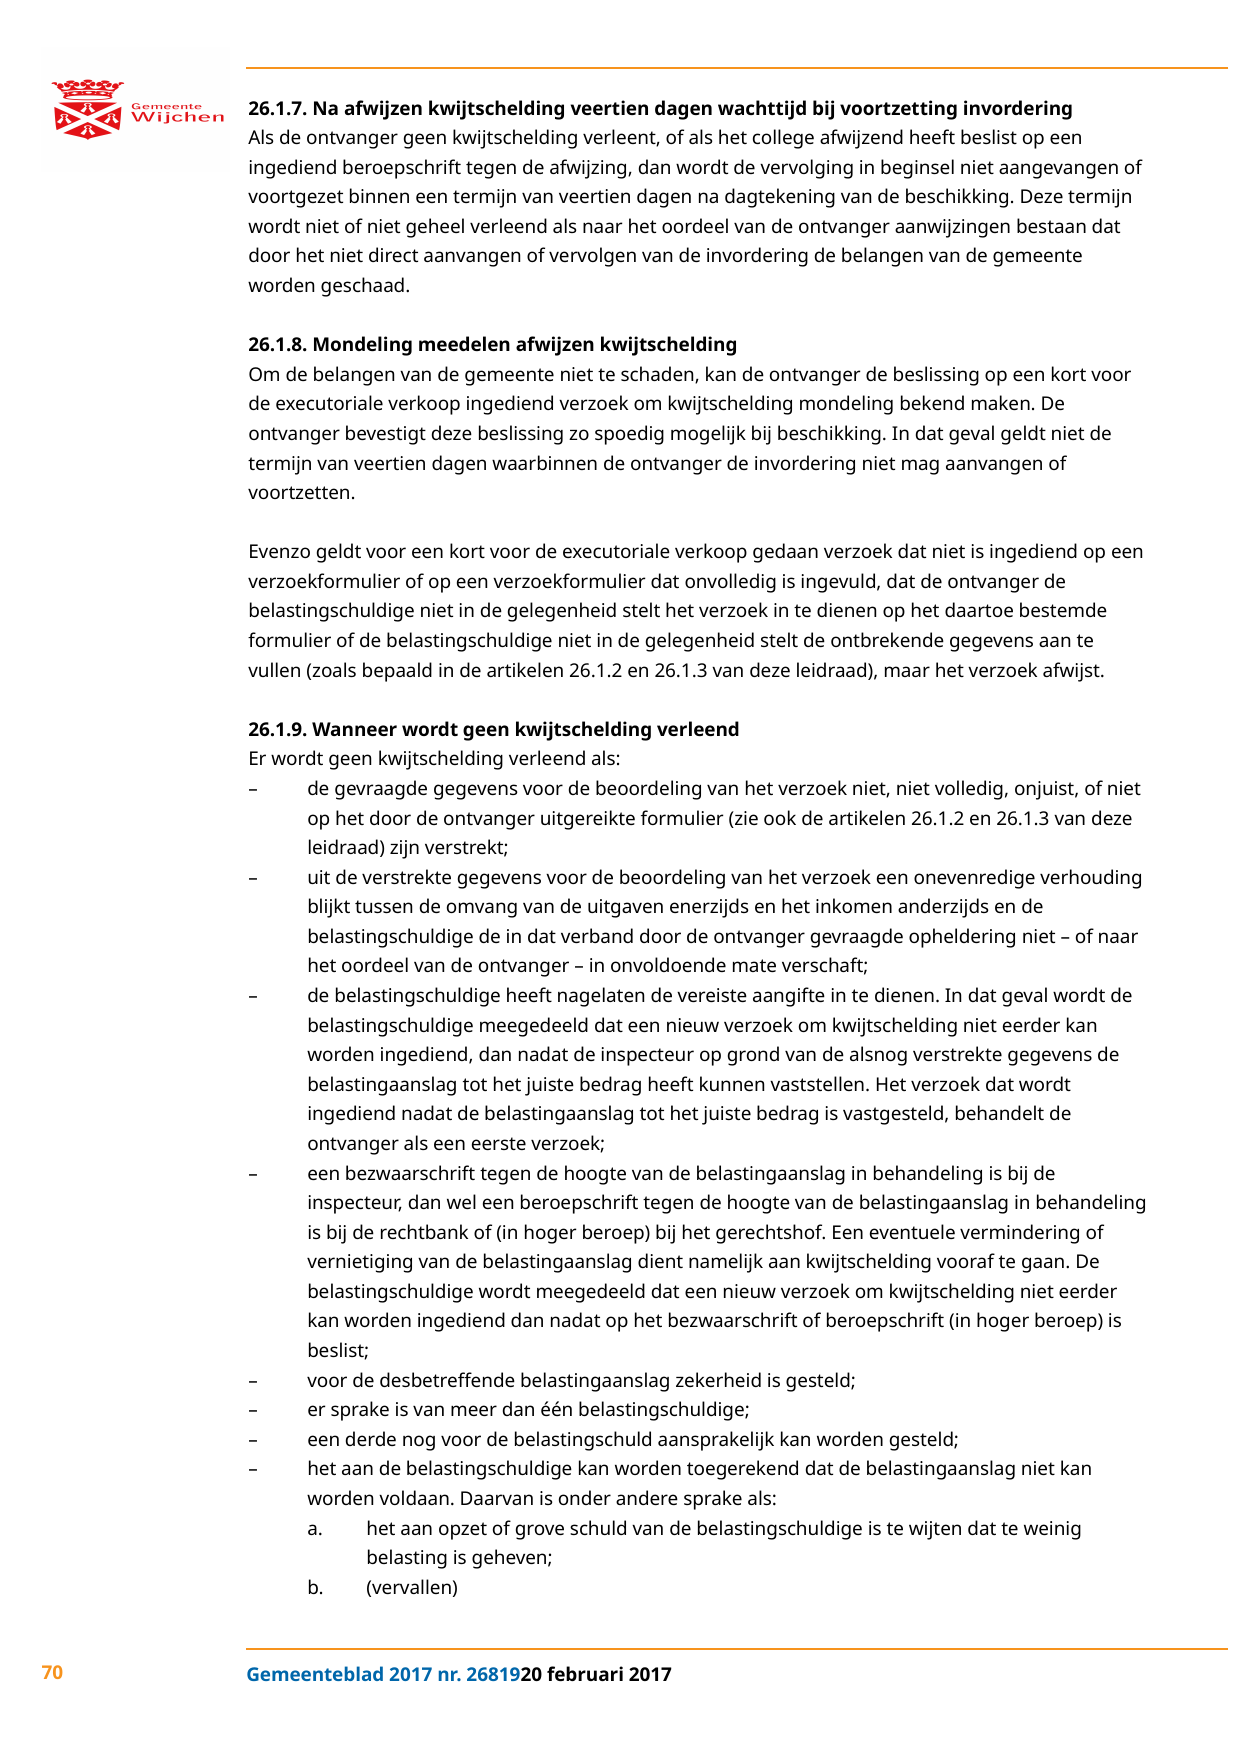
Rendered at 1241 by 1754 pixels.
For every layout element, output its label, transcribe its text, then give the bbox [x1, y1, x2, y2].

list de belastingschuldige heeft nagelaten de vereiste aangifte in te dienen. In dat geval wordt de belastingschuldige meegedeeld dat een nieuw verzoek om kwijtschelding niet eerder kan worden ingediend, dan nadat de inspecteur op grond van de alsnog verstrekte gegevens de belastingaanslag tot het juiste bedrag heeft kunnen vaststellen. Het verzoek dat wordt ingediend nadat de belastingaanslag tot het juiste bedrag is vastgesteld, behandelt de ontvanger als een eerste verzoek; [248, 982, 1152, 1156]
list de gevraagde gegevens voor de beoordeling van het verzoek niet, niet volledig, onjuist, of niet op het door de ontvanger uitgereikte formulier (zie ook de artikelen 26.1.2 en 26.1.3 van deze leidraad) zijn verstrekt; [248, 775, 1152, 860]
list er sprake is van meer dan één belastingschuldige; [248, 1396, 1152, 1422]
text 26.1.8. Mondeling meedelen afwijzen kwijtschelding [248, 331, 1152, 357]
text Om de belangen van de gemeente niet te schaden, kan de ontvanger de beslissing op een kort voor de executoriale verkoop ingediend verzoek om kwijtschelding mondeling bekend maken. De ontvanger bevestigt deze beslissing zo spoedig mogelijk bij beschikking. In dat geval geldt niet de termijn van veertien dagen waarbinnen de ontvanger de invordering niet mag aanvangen of voortzetten. [248, 361, 1152, 505]
list een derde nog voor de belastingschuld aansprakelijk kan worden gesteld; [248, 1426, 1152, 1452]
picture [41, 47, 231, 172]
list uit de verstrekte gegevens voor de beoordeling van het verzoek een onevenredige verhouding blijkt tussen de omvang van de uitgaven enerzijds en het inkomen anderzijds en de belastingschuldige de in dat verband door de ontvanger gevraagde opheldering niet – of naar het oordeel van de ontvanger – in onvoldoende mate verschaft; [248, 864, 1152, 978]
list het aan de belastingschuldige kan worden toegerekend dat de belastingaanslag niet kan worden voldaan. Daarvan is onder andere sprake als: [248, 1456, 1152, 1511]
text Er wordt geen kwijtschelding verleend als: [248, 746, 1152, 771]
list het aan opzet of grove schuld van de belastingschuldige is te wijten dat te weinig belasting is geheven; [307, 1515, 1152, 1570]
text Als de ontvanger geen kwijtschelding verleent, of als het college afwijzend heeft beslist op een ingediend beroepschrift tegen de afwijzing, dan wordt de vervolging in beginsel niet aangevangen of voortgezet binnen een termijn van veertien dagen na dagtekening van de beschikking. Deze termijn wordt niet of niet geheel verleend als naar het oordeel van de ontvanger aanwijzingen bestaan dat door het niet direct aanvangen of vervolgen van de invordering de belangen van de gemeente worden geschaad. [248, 124, 1152, 298]
list een bezwaarschrift tegen de hoogte van de belastingaanslag in behandeling is bij de inspecteur, dan wel een beroepschrift tegen de hoogte van de belastingaanslag in behandeling is bij de rechtbank of (in hoger beroep) bij het gerechtshof. Een eventuele vermindering of vernietiging van de belastingaanslag dient namelijk aan kwijtschelding vooraf te gaan. De belastingschuldige wordt meegedeeld dat een nieuw verzoek om kwijtschelding niet eerder kan worden ingediend dan nadat op het bezwaarschrift of beroepschrift (in hoger beroep) is beslist; [248, 1160, 1152, 1363]
list voor de desbetreffende belastingaanslag zekerheid is gesteld; [248, 1367, 1152, 1393]
text 26.1.7. Na afwijzen kwijtschelding veertien dagen wachttijd bij voortzetting invordering [248, 95, 1152, 121]
text Evenzo geldt voor een kort voor de executoriale verkoop gedaan verzoek dat niet is ingediend op een verzoekformulier of op een verzoekformulier dat onvolledig is ingevuld, dat de ontvanger de belastingschuldige niet in de gelegenheid stelt het verzoek in te dienen op het daartoe bestemde formulier of de belastingschuldige niet in de gelegenheid stelt de ontbrekende gegevens aan te vullen (zoals bepaald in de artikelen 26.1.2 en 26.1.3 van deze leidraad), maar het verzoek afwijst. [248, 538, 1152, 683]
text 26.1.9. Wanneer wordt geen kwijtschelding verleend [248, 716, 1152, 742]
list (vervallen) [307, 1574, 1152, 1600]
